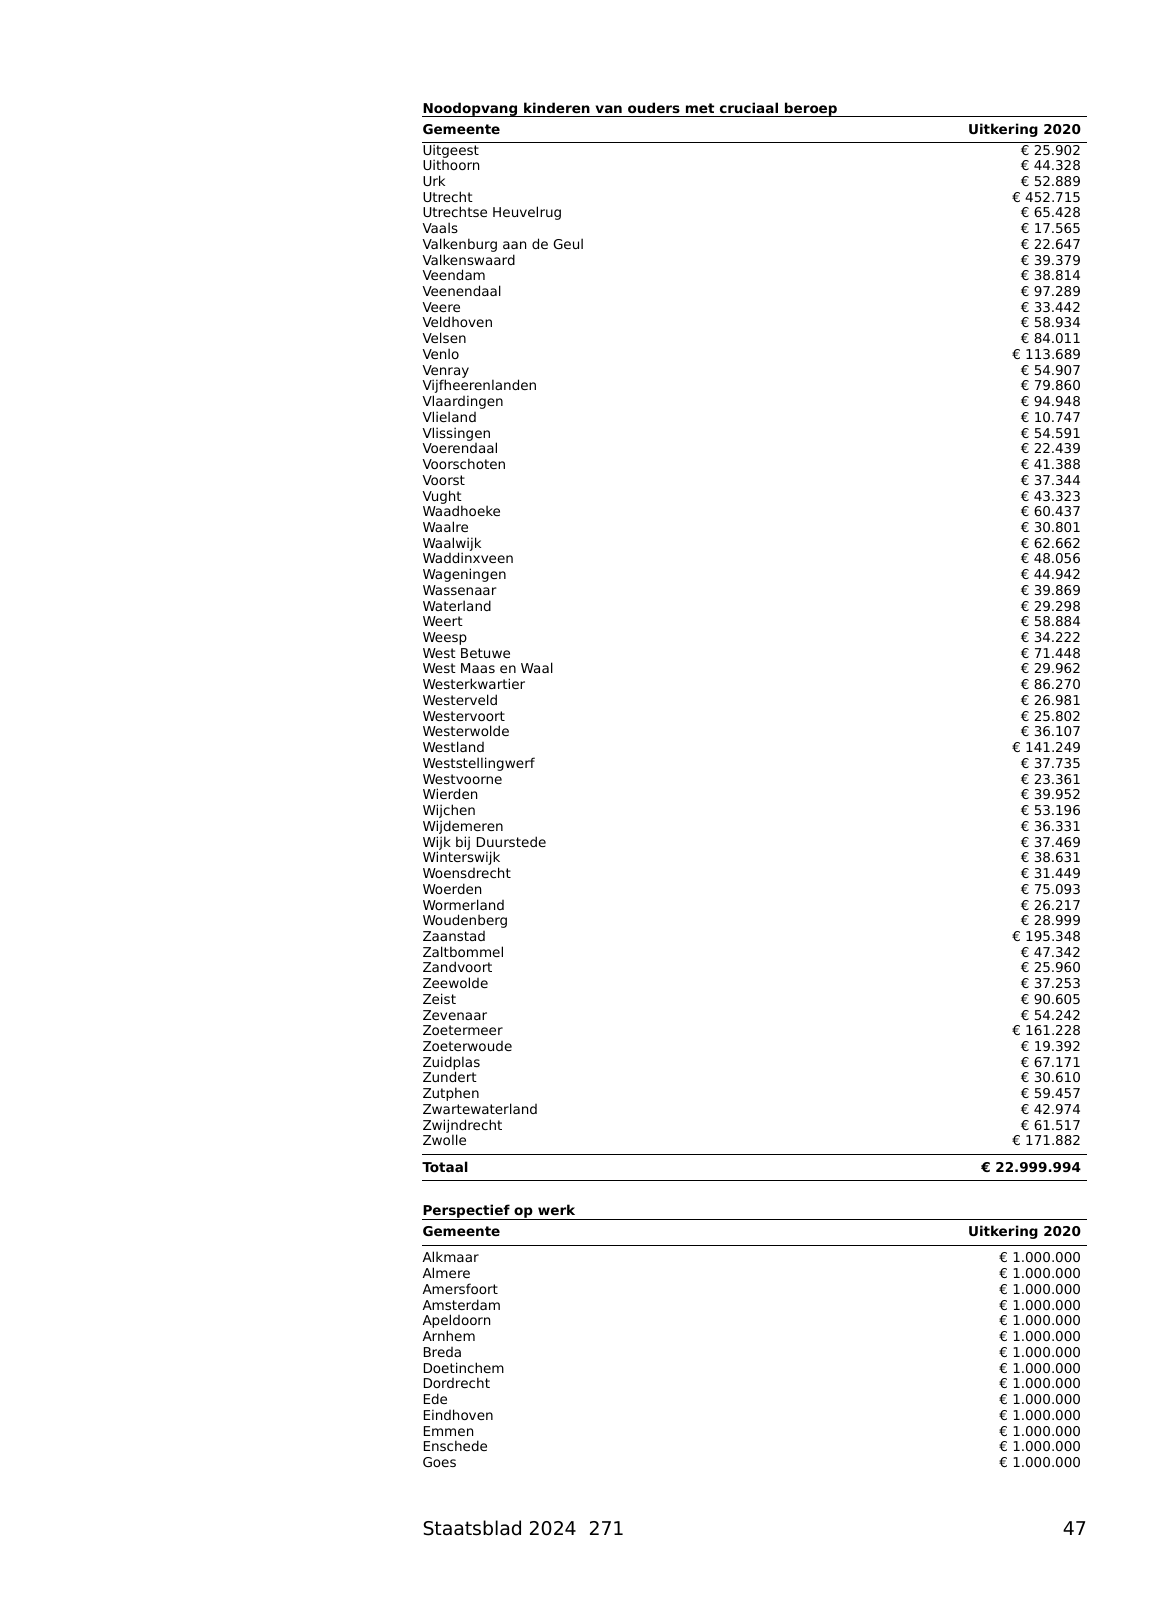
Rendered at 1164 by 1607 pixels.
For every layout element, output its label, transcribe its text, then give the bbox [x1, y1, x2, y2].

table_cell € 75.093 [754, 882, 1087, 897]
table_cell € 10.747 [754, 410, 1087, 425]
table_cell Waalwijk [422, 536, 754, 551]
table_cell € 22.647 [754, 237, 1087, 252]
table_cell Zwartewaterland [422, 1102, 754, 1117]
table_cell Emmen [422, 1423, 754, 1439]
table_cell Voorst [422, 473, 754, 488]
table_cell € 67.171 [754, 1055, 1087, 1070]
table_cell Totaal [422, 1155, 754, 1180]
table_cell Zaanstad [422, 929, 754, 944]
table_cell Voerendaal [422, 441, 754, 457]
table_cell € 43.323 [754, 488, 1087, 504]
table_cell Alkmaar [422, 1246, 754, 1266]
table_cell Valkenswaard [422, 253, 754, 268]
table_cell € 86.270 [754, 677, 1087, 693]
table_cell Vlaardingen [422, 394, 754, 410]
table_cell Doetinchem [422, 1360, 754, 1376]
table_cell Gemeente [422, 117, 754, 142]
table_cell Waterland [422, 599, 754, 614]
table_cell € 41.388 [754, 457, 1087, 473]
table_cell Westervoort [422, 709, 754, 724]
table_cell Veendam [422, 268, 754, 284]
table_cell € 113.689 [754, 347, 1087, 362]
table_cell Weesp [422, 630, 754, 646]
table_cell Vijfheerenlanden [422, 378, 754, 394]
table_cell Wormerland [422, 897, 754, 913]
table_cell Gemeente [422, 1220, 754, 1244]
table_cell € 39.869 [754, 583, 1087, 598]
table_cell Voorschoten [422, 457, 754, 473]
table_cell € 37.253 [754, 976, 1087, 992]
table_cell € 141.249 [754, 740, 1087, 756]
table_cell € 452.715 [754, 190, 1087, 205]
table_cell € 54.242 [754, 1008, 1087, 1023]
table_cell Uithoorn [422, 158, 754, 174]
table_cell Breda [422, 1345, 754, 1360]
table_cell € 52.889 [754, 174, 1087, 189]
table_cell € 97.289 [754, 284, 1087, 299]
table_cell € 61.517 [754, 1118, 1087, 1133]
table_cell € 37.469 [754, 834, 1087, 850]
table_cell € 1.000.000 [754, 1455, 1087, 1471]
table_cell € 54.907 [754, 363, 1087, 378]
table_cell € 161.228 [754, 1023, 1087, 1039]
table_cell Waadhoeke [422, 504, 754, 520]
table_cell € 59.457 [754, 1086, 1087, 1102]
table_cell € 53.196 [754, 803, 1087, 819]
table_cell West Betuwe [422, 646, 754, 661]
table_cell Arnhem [422, 1329, 754, 1345]
table_cell € 48.056 [754, 551, 1087, 567]
table_cell Veenendaal [422, 284, 754, 299]
table_cell € 58.884 [754, 614, 1087, 630]
table_cell Uitgeest [422, 143, 754, 158]
table_cell € 26.217 [754, 897, 1087, 913]
table_cell Weert [422, 614, 754, 630]
table_cell Utrecht [422, 190, 754, 205]
table_cell € 1.000.000 [754, 1408, 1087, 1423]
table_cell Urk [422, 174, 754, 189]
table_cell Almere [422, 1266, 754, 1282]
table_cell Uitkering 2020 [754, 117, 1087, 142]
table_cell € 33.442 [754, 300, 1087, 315]
table_cell € 1.000.000 [754, 1282, 1087, 1297]
table_cell € 171.882 [754, 1133, 1087, 1154]
table_cell Waalre [422, 520, 754, 536]
table_cell € 37.735 [754, 756, 1087, 771]
table_cell Amersfoort [422, 1282, 754, 1297]
table_cell Zoeterwoude [422, 1039, 754, 1054]
table_header Perspectief op werk [422, 1203, 1087, 1218]
table_cell Westerveld [422, 693, 754, 708]
table_cell Zwijndrecht [422, 1118, 754, 1133]
table_cell Westerwolde [422, 724, 754, 740]
table_cell € 44.328 [754, 158, 1087, 174]
table_cell € 25.802 [754, 709, 1087, 724]
table_cell Wassenaar [422, 583, 754, 598]
table_cell Zaltbommel [422, 945, 754, 960]
table_cell Dordrecht [422, 1376, 754, 1392]
table_cell € 31.449 [754, 866, 1087, 882]
table_cell Zoetermeer [422, 1023, 754, 1039]
table_cell Valkenburg aan de Geul [422, 237, 754, 252]
table_cell West Maas en Waal [422, 661, 754, 677]
table_cell € 90.605 [754, 992, 1087, 1007]
table_cell Amsterdam [422, 1298, 754, 1313]
table_cell € 22.999.994 [754, 1155, 1087, 1180]
table_cell Zeist [422, 992, 754, 1007]
table_cell Uitkering 2020 [754, 1220, 1087, 1244]
table_cell € 1.000.000 [754, 1266, 1087, 1282]
table_cell Wierden [422, 787, 754, 803]
table_cell € 37.344 [754, 473, 1087, 488]
table_cell € 17.565 [754, 221, 1087, 237]
table_cell € 23.361 [754, 771, 1087, 787]
table_cell € 62.662 [754, 536, 1087, 551]
table_cell Westland [422, 740, 754, 756]
table_cell € 65.428 [754, 205, 1087, 221]
table_cell € 79.860 [754, 378, 1087, 394]
table_cell € 1.000.000 [754, 1360, 1087, 1376]
table_cell € 36.107 [754, 724, 1087, 740]
table_cell € 54.591 [754, 425, 1087, 441]
table_cell Westvoorne [422, 771, 754, 787]
table_cell € 42.974 [754, 1102, 1087, 1117]
table_cell € 26.981 [754, 693, 1087, 708]
table_cell € 28.999 [754, 913, 1087, 929]
table_cell € 25.960 [754, 960, 1087, 976]
table_cell Veere [422, 300, 754, 315]
table_cell € 1.000.000 [754, 1298, 1087, 1313]
table_cell Venray [422, 363, 754, 378]
table_cell € 1.000.000 [754, 1246, 1087, 1266]
table_cell Westerkwartier [422, 677, 754, 693]
table_cell € 1.000.000 [754, 1329, 1087, 1345]
table_cell Wijk bij Duurstede [422, 834, 754, 850]
table_cell € 39.379 [754, 253, 1087, 268]
table_cell € 30.801 [754, 520, 1087, 536]
table_header Noodopvang kinderen van ouders met cruciaal beroep [422, 100, 1087, 116]
table_cell € 34.222 [754, 630, 1087, 646]
table_cell € 195.348 [754, 929, 1087, 944]
table_cell Weststellingwerf [422, 756, 754, 771]
table_cell Utrechtse Heuvelrug [422, 205, 754, 221]
table_cell Venlo [422, 347, 754, 362]
table_cell € 60.437 [754, 504, 1087, 520]
table_cell Zandvoort [422, 960, 754, 976]
table_cell € 29.962 [754, 661, 1087, 677]
table_cell € 25.902 [754, 143, 1087, 158]
table_cell Enschede [422, 1439, 754, 1455]
table_cell Zuidplas [422, 1055, 754, 1070]
table_cell Wageningen [422, 567, 754, 583]
table_cell Wijchen [422, 803, 754, 819]
table_cell € 39.952 [754, 787, 1087, 803]
table_cell Zutphen [422, 1086, 754, 1102]
table_cell € 44.942 [754, 567, 1087, 583]
table_cell Goes [422, 1455, 754, 1471]
table_cell € 1.000.000 [754, 1313, 1087, 1329]
table_cell Vaals [422, 221, 754, 237]
table_cell € 1.000.000 [754, 1392, 1087, 1408]
table_cell € 38.631 [754, 850, 1087, 866]
table_cell Woudenberg [422, 913, 754, 929]
table_cell € 71.448 [754, 646, 1087, 661]
table_cell Woerden [422, 882, 754, 897]
table_cell Woensdrecht [422, 866, 754, 882]
table_cell Zundert [422, 1070, 754, 1086]
table_cell Vught [422, 488, 754, 504]
table_cell Vlissingen [422, 425, 754, 441]
table_cell Zwolle [422, 1133, 754, 1154]
table_cell Veldhoven [422, 315, 754, 331]
table_cell Velsen [422, 331, 754, 347]
table_cell € 58.934 [754, 315, 1087, 331]
table_cell € 30.610 [754, 1070, 1087, 1086]
table_cell € 1.000.000 [754, 1439, 1087, 1455]
table_cell € 1.000.000 [754, 1345, 1087, 1360]
table_cell Winterswijk [422, 850, 754, 866]
table_cell Zeewolde [422, 976, 754, 992]
table_cell € 22.439 [754, 441, 1087, 457]
table_cell € 36.331 [754, 819, 1087, 834]
table_cell € 19.392 [754, 1039, 1087, 1054]
table_cell € 1.000.000 [754, 1423, 1087, 1439]
table_cell Ede [422, 1392, 754, 1408]
table_cell Zevenaar [422, 1008, 754, 1023]
table_cell € 94.948 [754, 394, 1087, 410]
table_cell Eindhoven [422, 1408, 754, 1423]
table_cell € 47.342 [754, 945, 1087, 960]
table_cell € 1.000.000 [754, 1376, 1087, 1392]
table_cell Apeldoorn [422, 1313, 754, 1329]
table_cell Wijdemeren [422, 819, 754, 834]
table_cell € 84.011 [754, 331, 1087, 347]
table_cell € 29.298 [754, 599, 1087, 614]
table_cell Waddinxveen [422, 551, 754, 567]
table_cell € 38.814 [754, 268, 1087, 284]
table_cell Vlieland [422, 410, 754, 425]
